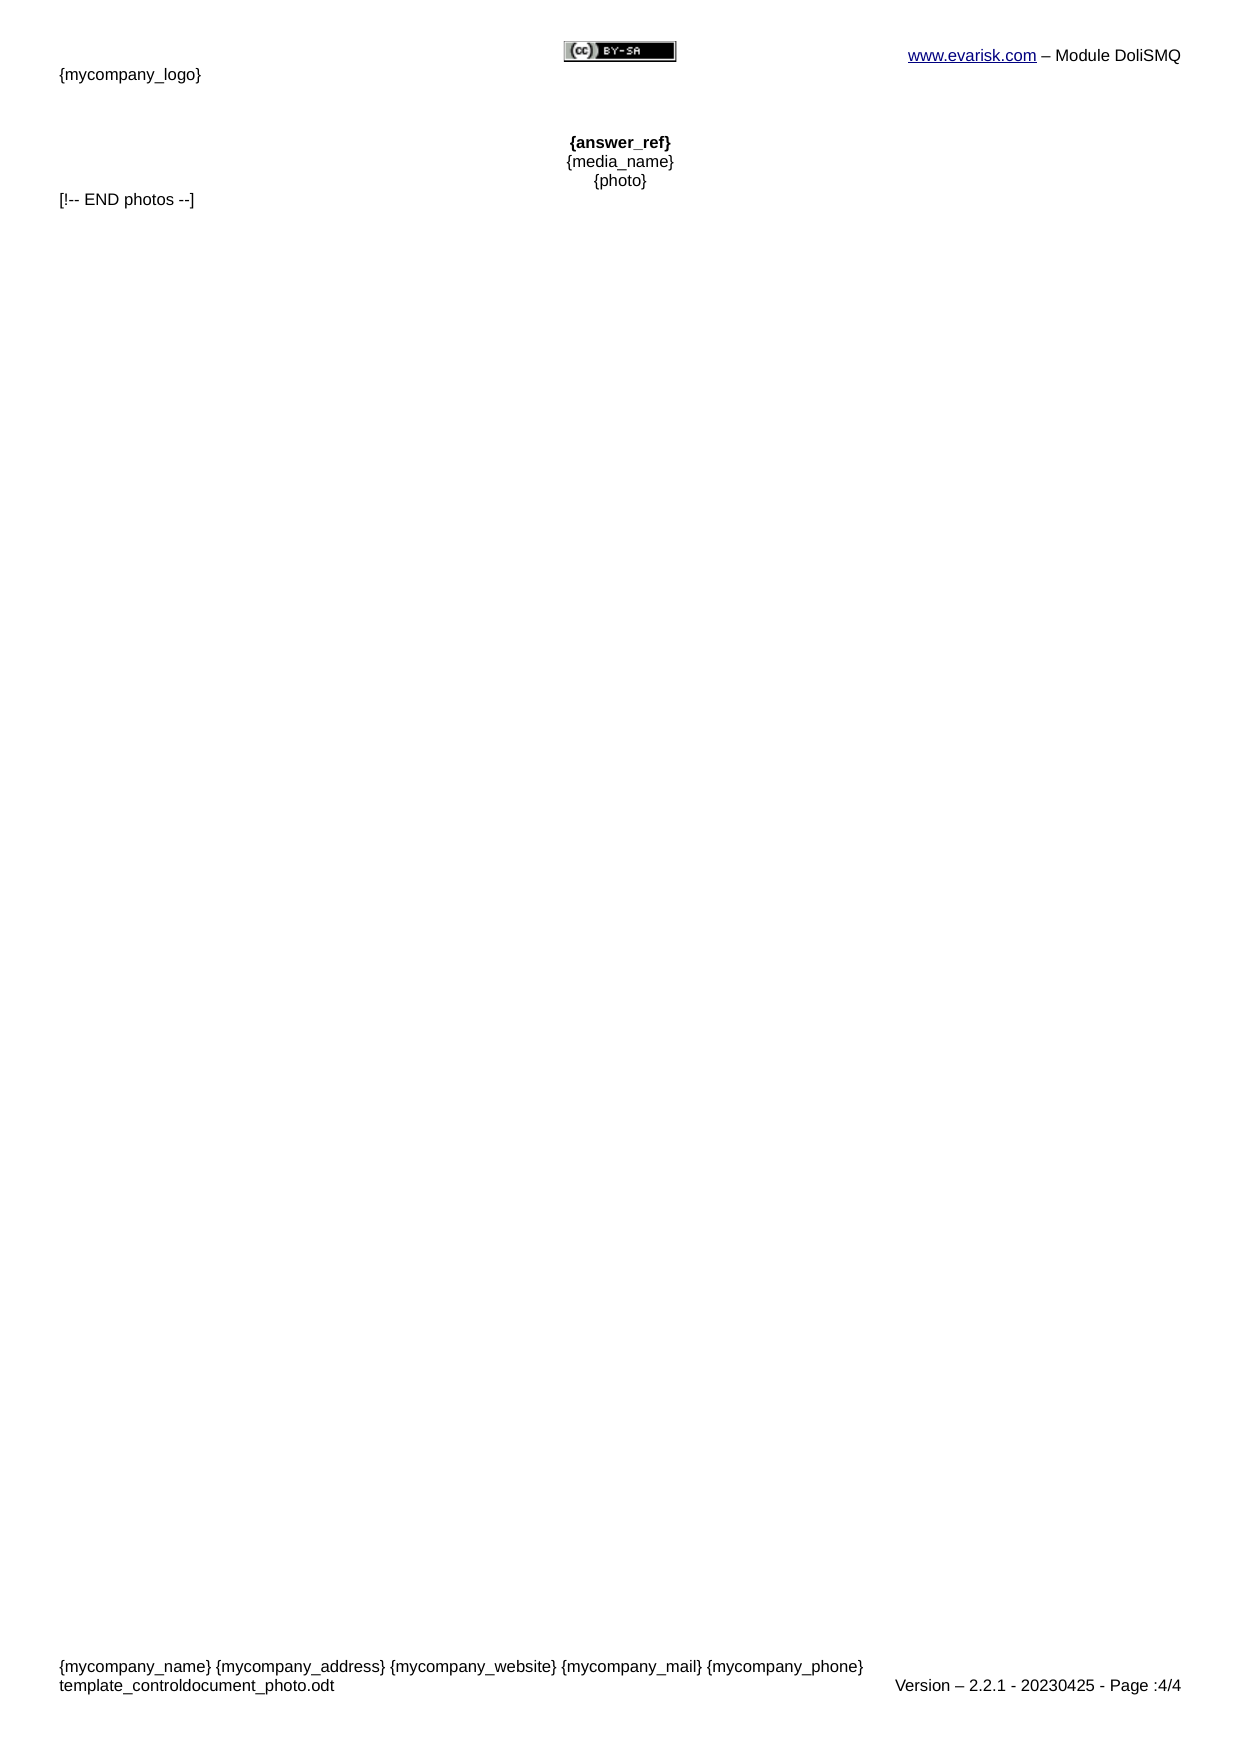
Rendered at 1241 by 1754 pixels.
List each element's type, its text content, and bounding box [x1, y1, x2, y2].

picture [563, 41, 677, 62]
text [!-- END photos --] [59, 190, 1181, 209]
text {answer_ref} [59, 132, 1181, 152]
text {photo} [59, 171, 1181, 190]
text {media_name} [59, 152, 1181, 171]
